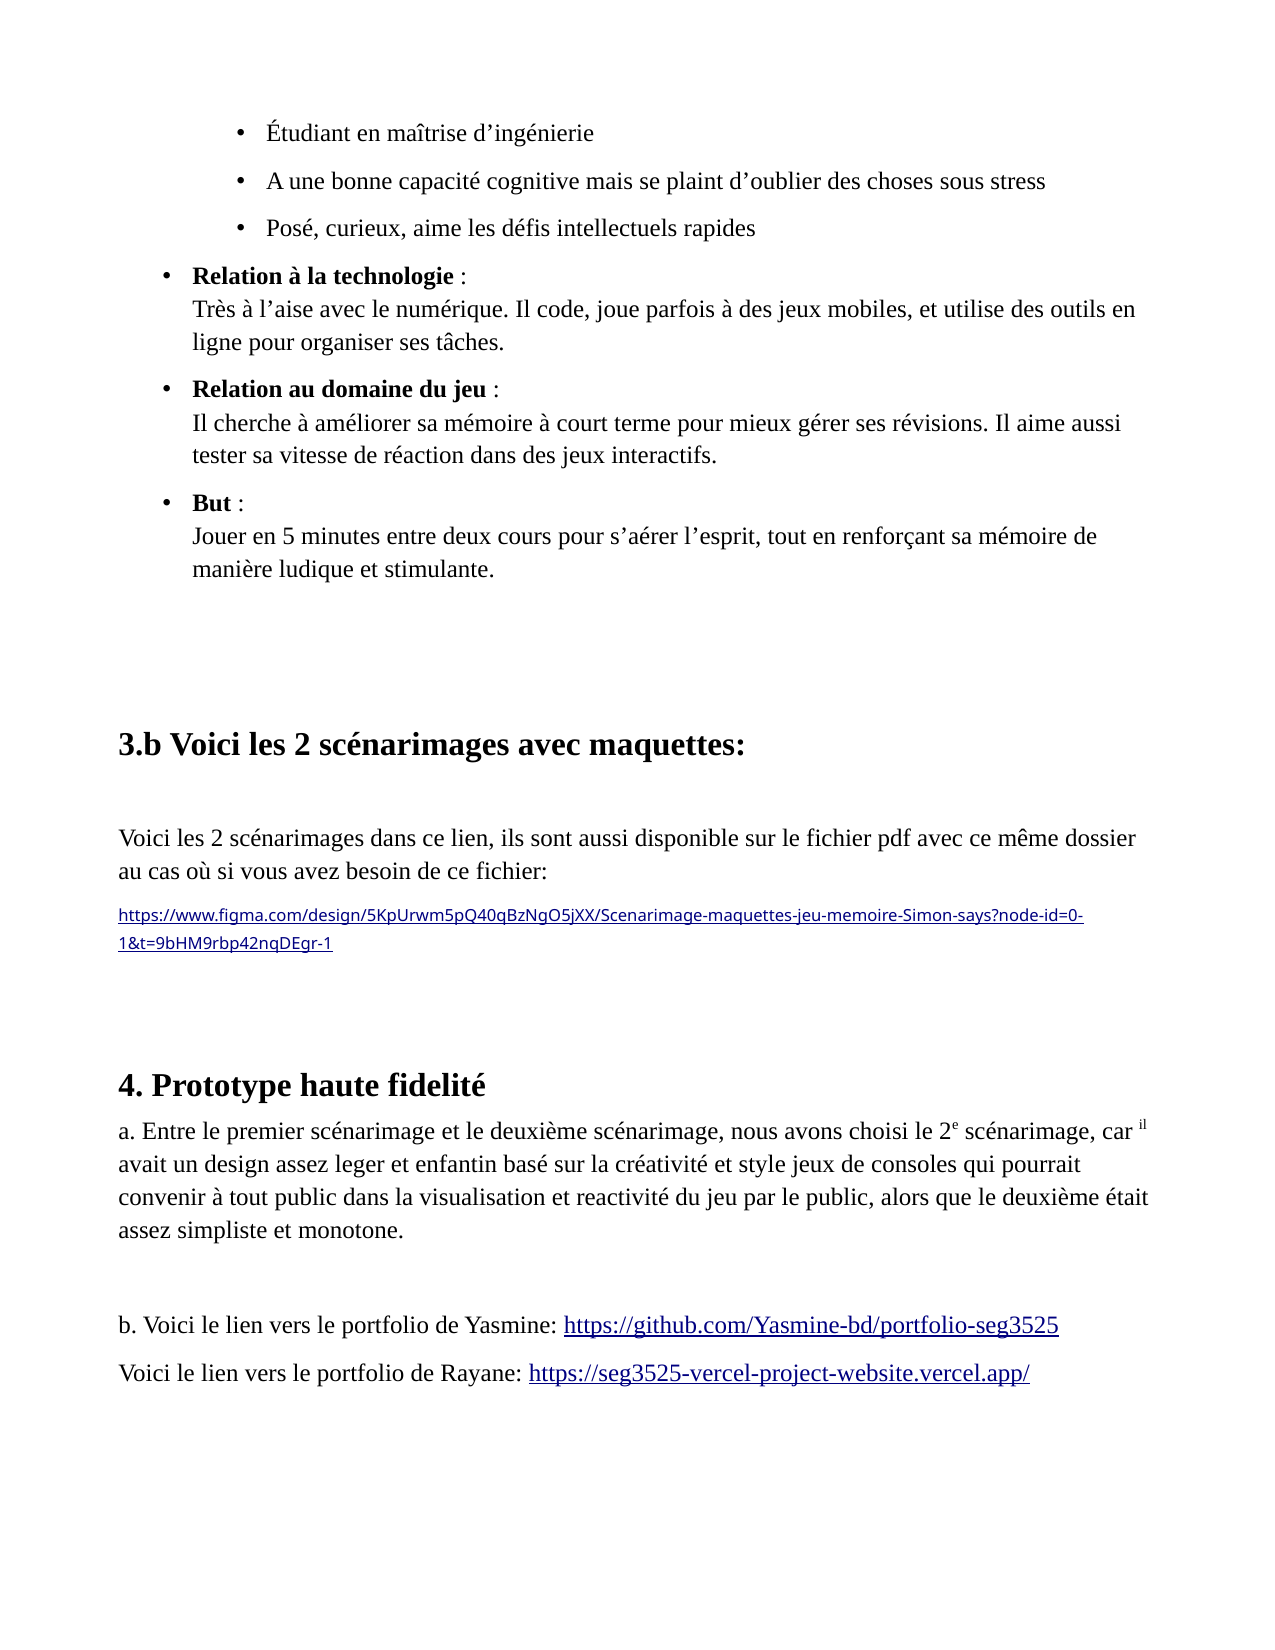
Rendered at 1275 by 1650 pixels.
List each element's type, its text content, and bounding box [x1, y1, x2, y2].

list A une bonne capacité cognitive mais se plaint d’oublier des choses sous stress [236, 166, 1157, 194]
text Voici les 2 scénarimages dans ce lien, ils sont aussi disponible sur le fichier pdf avec ce même dossier au cas où si vous avez besoin de ce fichier: [118, 823, 1157, 885]
text b. Voici le lien vers le portfolio de Yasmine: https://github.com/Yasmine-bd/portfolio-seg3525 [118, 1310, 1157, 1339]
list Étudiant en maîtrise d’ingénierie [236, 118, 1157, 147]
text https://www.figma.com/design/5KpUrwm5pQ40qBzNgO5jXX/Scenarimage-maquettes-jeu-memoire-Simon-says?node-id=0-1&t=9bHM9rbp42nqDEgr-1 [118, 904, 1157, 955]
list Posé, curieux, aime les défis intellectuels rapides [236, 213, 1157, 242]
subtitle 3.b Voici les 2 scénarimages avec maquettes: [118, 725, 1157, 763]
list Relation à la technologie : Très à l’aise avec le numérique. Il code, joue parfois à des jeux mobiles, et utilise des outils en ligne pour organiser ses tâches. [162, 261, 1157, 356]
list But : Jouer en 5 minutes entre deux cours pour s’aérer l’esprit, tout en renforçant sa mémoire de manière ludique et stimulante. [162, 488, 1157, 583]
text Voici le lien vers le portfolio de Rayane: https://seg3525-vercel-project-website.vercel.app/ [118, 1358, 1157, 1386]
text a. Entre le premier scénarimage et le deuxième scénarimage, nous avons choisi le 2e scénarimage, car il avait un design assez leger et enfantin basé sur la créativité et style jeux de consoles qui pourrait convenir à tout public dans la visualisation et reactivité du jeu par le public, alors que le deuxième était assez simpliste et monotone. [118, 1116, 1157, 1244]
subtitle 4. Prototype haute fidelité [118, 1065, 1157, 1103]
list Relation au domaine du jeu : Il cherche à améliorer sa mémoire à court terme pour mieux gérer ses révisions. Il aime aussi tester sa vitesse de réaction dans des jeux interactifs. [162, 374, 1157, 469]
